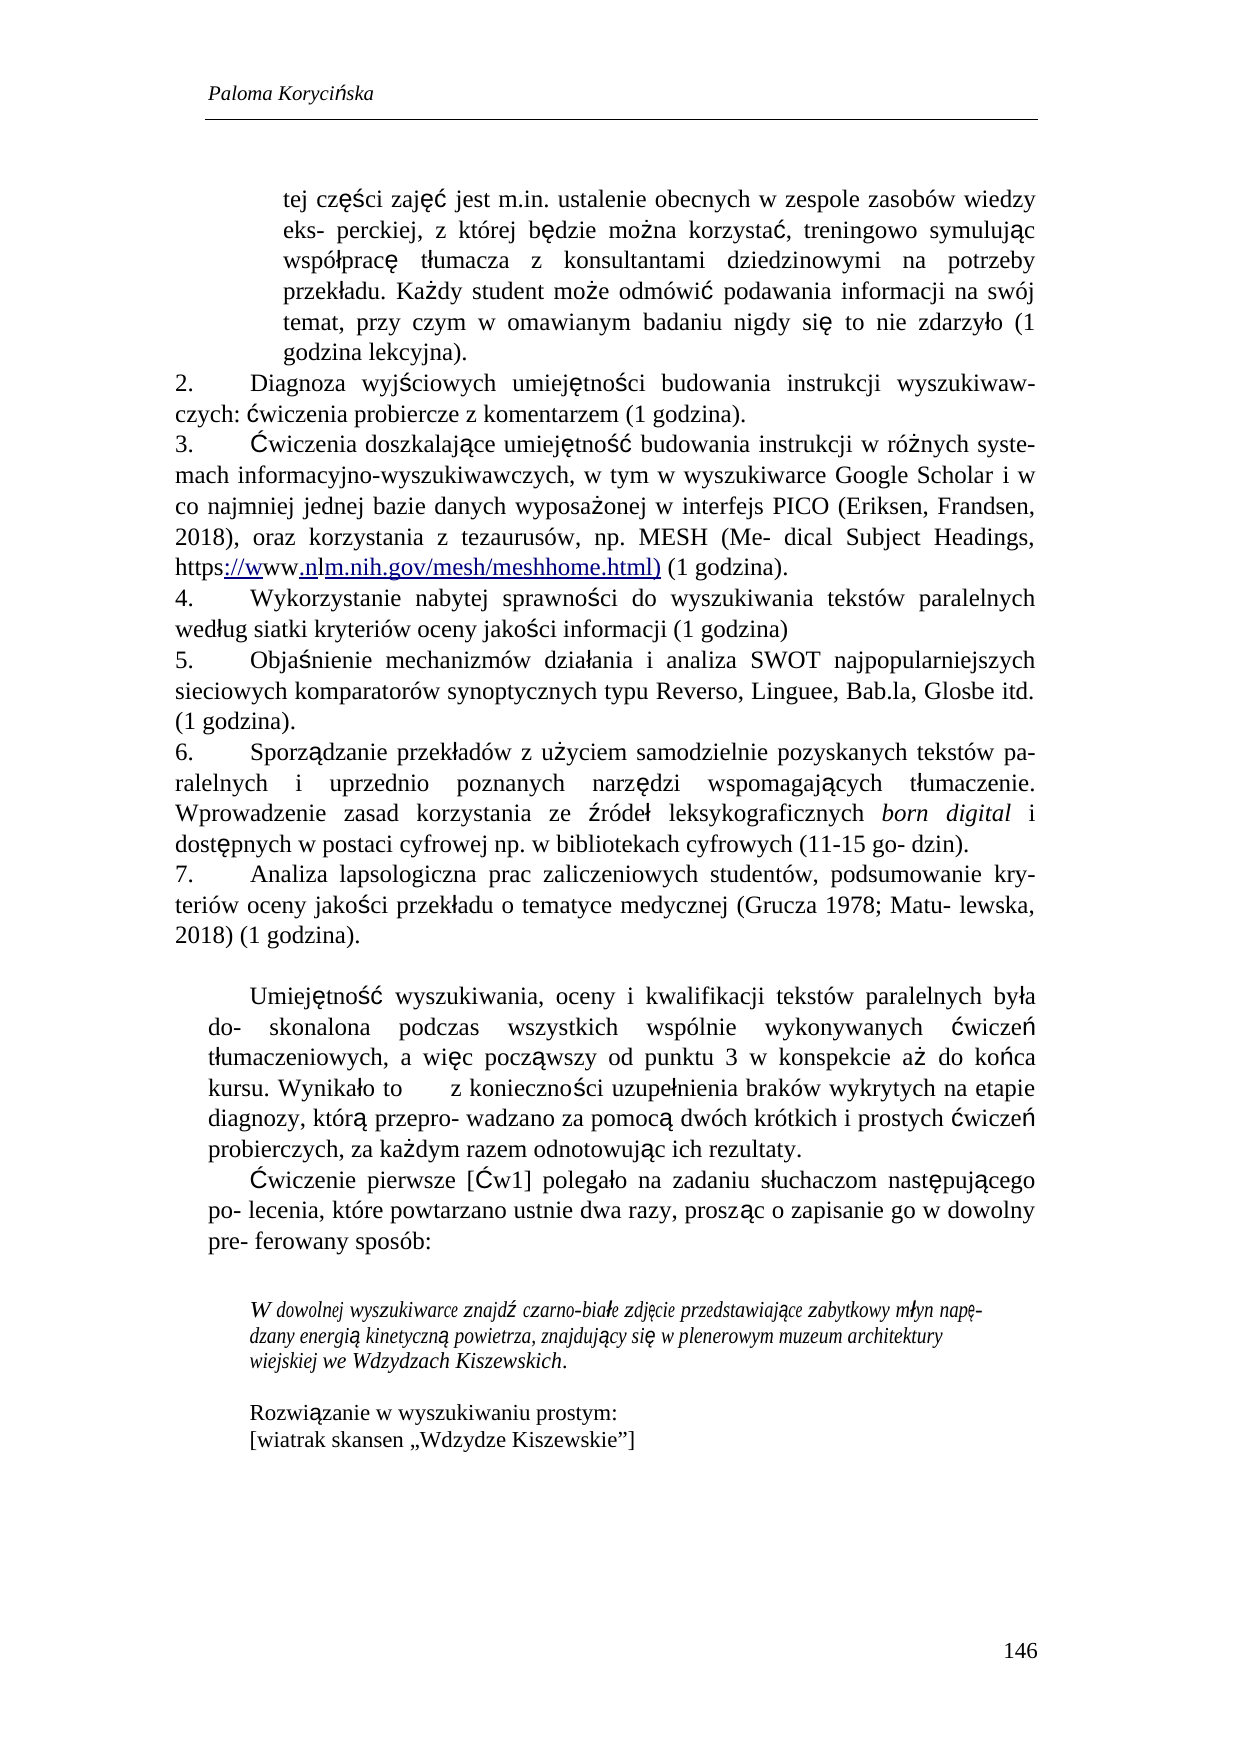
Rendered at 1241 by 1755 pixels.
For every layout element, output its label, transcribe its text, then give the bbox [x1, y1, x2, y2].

list Analiza lapsologiczna prac zaliczeniowych studentów, podsumowanie kry- teriów oceny jakości przekładu o tematyce medycznej (Grucza 1978; Matu- lewska, 2018) (1 godzina). [175, 859, 1036, 949]
text Paloma Korycińska [208, 81, 1241, 105]
list Ćwiczenia doszkalające umiejętność budowania instrukcji w różnych syste- mach informacyjno-wyszukiwawczych, w tym w wyszukiwarce Google Scholar i w co najmniej jednej bazie danych wyposażonej w interfejs PICO (Eriksen, Frandsen, 2018), oraz korzystania z tezaurusów, np. MESH (Me- dical Subject Headings, https://www.nlm.nih.gov/mesh/meshhome.html) (1 godzina). [175, 429, 1036, 581]
text tej części zajęć jest m.in. ustalenie obecnych w zespole zasobów wiedzy eks- perckiej, z której będzie można korzystać, treningowo symulując współpracę tłumacza z konsultantami dziedzinowymi na potrzeby przekładu. Każdy student może odmówić podawania informacji na swój temat, przy czym w omawianym badaniu nigdy się to nie zdarzyło (1 godzina lekcyjna). [283, 184, 1036, 366]
list Objaśnienie mechanizmów działania i analiza SWOT najpopularniejszych sieciowych komparatorów synoptycznych typu Reverso, Linguee, Bab.la, Glosbe itd. (1 godzina). [175, 645, 1036, 735]
list Wykorzystanie nabytej sprawności do wyszukiwania tekstów paralelnych według siatki kryteriów oceny jakości informacji (1 godzina) [175, 583, 1036, 643]
text W dowolnej wyszukiwarce znajdź czarno-białe zdjęcie przedstawiające zabytkowy młyn napę- dzany energią kinetyczną powietrza, znajdujący się w plenerowym muzeum architektury wiejskiej we Wdzydzach Kiszewskich. [249, 1297, 1006, 1373]
text Ćwiczenie pierwsze [Ćw1] polegało na zadaniu słuchaczom następującego po- lecenia, które powtarzano ustnie dwa razy, prosząc o zapisanie go w dowolny pre- ferowany sposób: [208, 1165, 1036, 1254]
list Diagnoza wyjściowych umiejętności budowania instrukcji wyszukiwaw- czych: ćwiczenia probiercze z komentarzem (1 godzina). [175, 368, 1036, 427]
text Rozwiązanie w wyszukiwaniu prostym: [wiatrak skansen „Wdzydze Kiszewskie”] [249, 1399, 638, 1452]
text Umiejętność wyszukiwania, oceny i kwalifikacji tekstów paralelnych była do- skonalona podczas wszystkich wspólnie wykonywanych ćwiczeń tłumaczeniowych, a więc począwszy od punktu 3 w konspekcie aż do końca kursu. Wynikało to z konieczności uzupełnienia braków wykrytych na etapie diagnozy, którą przepro- wadzano za pomocą dwóch krótkich i prostych ćwiczeń probierczych, za każdym razem odnotowując ich rezultaty. [208, 981, 1036, 1163]
list Sporządzanie przekładów z użyciem samodzielnie pozyskanych tekstów pa- ralelnych i uprzednio poznanych narzędzi wspomagających tłumaczenie. Wprowadzenie zasad korzystania ze źródeł leksykograficznych born digital i dostępnych w postaci cyfrowej np. w bibliotekach cyfrowych (11-15 go- dzin). [175, 737, 1036, 858]
